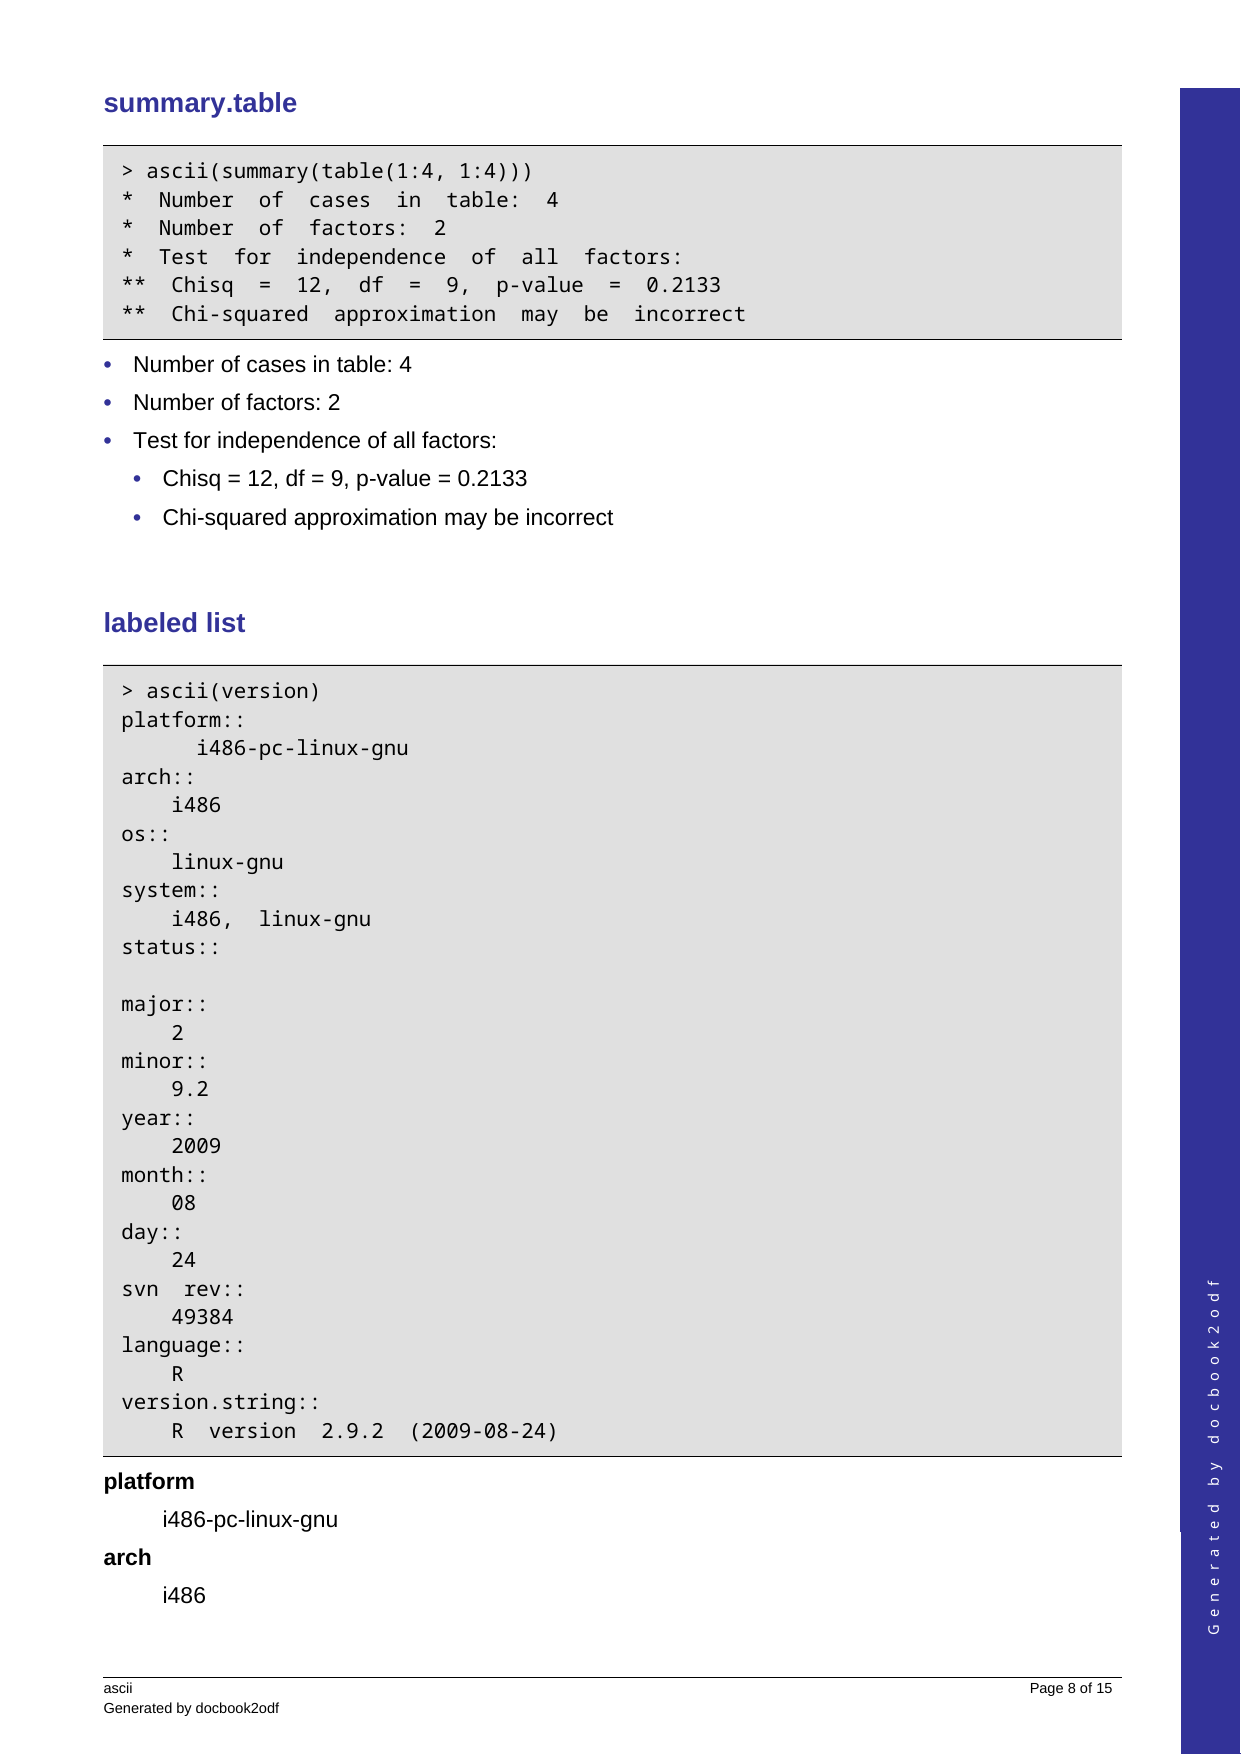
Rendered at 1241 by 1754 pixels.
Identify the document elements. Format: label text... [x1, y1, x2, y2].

text ** Chisq = 12, df = 9, p-value = 0.2133 [103, 270, 1122, 287]
text major:: [103, 989, 1122, 1018]
text i486-pc-linux-gnu [103, 733, 1122, 762]
list Chisq = 12, df = 9, p-value = 0.2133 [133, 465, 1122, 492]
text system:: [103, 876, 1122, 904]
text arch [103, 1544, 1122, 1571]
text > ascii(summary(table(1:4, 1:4))) [103, 146, 1122, 185]
list Chi-squared approximation may be incorrect [133, 503, 1122, 530]
list Number of factors: 2 [103, 389, 1122, 415]
list Test for independence of all factors: [103, 427, 1122, 453]
text arch:: [103, 762, 1122, 790]
text ** Chi-squared approximation may be incorrect [103, 287, 1122, 339]
text svn rev:: [103, 1274, 1122, 1302]
text 24 [103, 1245, 1122, 1274]
text i486-pc-linux-gnu [162, 1506, 1122, 1532]
text 49384 [103, 1302, 1122, 1331]
text minor:: [103, 1046, 1122, 1074]
text 08 [103, 1188, 1122, 1217]
text linux-gnu [103, 847, 1122, 876]
subtitle summary.table [103, 87, 1122, 118]
text i486 [103, 790, 1122, 819]
text * Number of factors: 2 [103, 213, 1122, 242]
subtitle labeled list [103, 607, 1122, 638]
text 2009 [103, 1131, 1122, 1160]
text 9.2 [103, 1074, 1122, 1103]
text os:: [103, 819, 1122, 847]
text version.string:: [103, 1387, 1122, 1404]
text month:: [103, 1160, 1122, 1188]
text year:: [103, 1103, 1122, 1131]
text R version 2.9.2 (2009-08-24) [103, 1404, 1122, 1456]
text > ascii(version) [103, 666, 1122, 705]
text i486, linux-gnu [103, 904, 1122, 932]
text * Number of cases in table: 4 [103, 185, 1122, 213]
list Number of cases in table: 4 [103, 351, 1122, 377]
text platform:: [103, 705, 1122, 733]
text 2 [103, 1018, 1122, 1046]
text R [103, 1359, 1122, 1387]
text day:: [103, 1217, 1122, 1245]
text language:: [103, 1331, 1122, 1359]
text status:: [103, 932, 1122, 961]
text * Test for independence of all factors: [103, 242, 1122, 270]
text i486 [162, 1582, 1122, 1609]
text platform [103, 1468, 1122, 1494]
